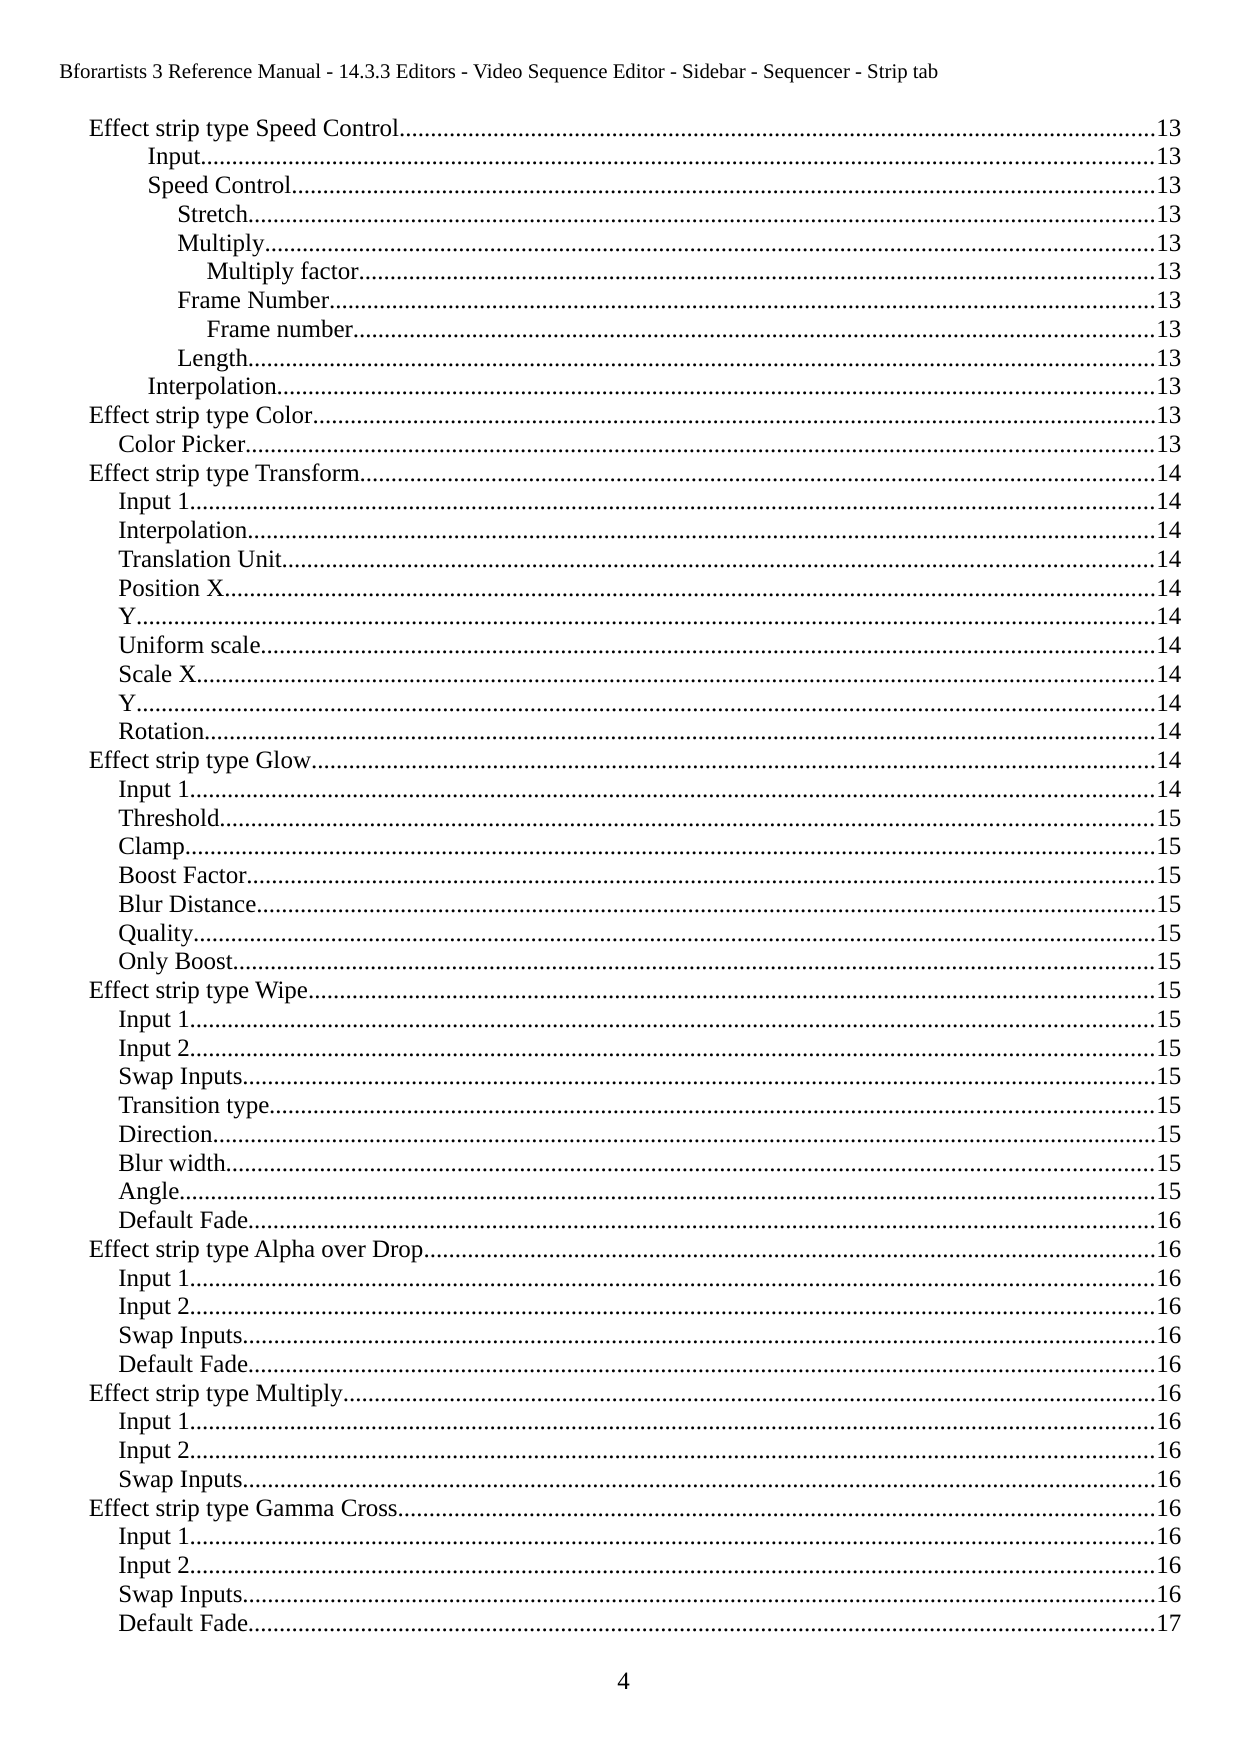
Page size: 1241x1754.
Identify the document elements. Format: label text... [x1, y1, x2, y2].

text Translation Unit 14 [118, 544, 1181, 573]
text Input 1 16 [118, 1406, 1181, 1435]
text Y 14 [118, 601, 1181, 630]
text Frame number 13 [206, 314, 1181, 343]
text Default Fade 17 [118, 1608, 1181, 1636]
text Speed Control 13 [147, 170, 1181, 199]
text Rotation 14 [118, 716, 1181, 745]
text Quality 15 [118, 918, 1181, 946]
text Effect strip type Speed Control 13 [88, 113, 1181, 141]
text Threshold 15 [118, 803, 1181, 831]
text Effect strip type Glow 14 [88, 745, 1181, 774]
text Scale X 14 [118, 659, 1181, 688]
text Y 14 [118, 688, 1181, 716]
text Default Fade 16 [118, 1349, 1181, 1378]
text Color Picker 13 [118, 429, 1181, 458]
text Input 2 16 [118, 1435, 1181, 1464]
text Transition type 15 [118, 1090, 1181, 1119]
text Interpolation 14 [118, 515, 1181, 544]
text Input 1 14 [118, 774, 1181, 803]
text Swap Inputs 16 [118, 1579, 1181, 1608]
text Direction 15 [118, 1119, 1181, 1148]
text Swap Inputs 16 [118, 1320, 1181, 1349]
text Default Fade 16 [118, 1205, 1181, 1234]
text Input 2 16 [118, 1550, 1181, 1579]
text Boost Factor 15 [118, 860, 1181, 889]
text Effect strip type Transform 14 [88, 458, 1181, 486]
text Uniform scale 14 [118, 630, 1181, 659]
text Input 2 15 [118, 1033, 1181, 1061]
text Blur width 15 [118, 1148, 1181, 1176]
text Clamp 15 [118, 831, 1181, 860]
text Effect strip type Multiply 16 [88, 1378, 1181, 1406]
text Blur Distance 15 [118, 889, 1181, 918]
text Input 1 15 [118, 1004, 1181, 1033]
text Swap Inputs 16 [118, 1464, 1181, 1493]
text Length 13 [177, 343, 1181, 371]
text Multiply factor 13 [206, 256, 1181, 285]
text Input 1 16 [118, 1521, 1181, 1550]
text Effect strip type Alpha over Drop 16 [88, 1234, 1181, 1263]
text Input 1 16 [118, 1263, 1181, 1291]
text Only Boost 15 [118, 946, 1181, 975]
text Stretch 13 [177, 199, 1181, 228]
text Input 13 [147, 141, 1181, 170]
text Interpolation 13 [147, 371, 1181, 400]
text Effect strip type Gamma Cross 16 [88, 1493, 1181, 1521]
text Angle 15 [118, 1176, 1181, 1205]
text Effect strip type Color 13 [88, 400, 1181, 429]
text Effect strip type Wipe 15 [88, 975, 1181, 1004]
text Input 1 14 [118, 486, 1181, 515]
text Multiply 13 [177, 228, 1181, 256]
text Input 2 16 [118, 1291, 1181, 1320]
text Swap Inputs 15 [118, 1061, 1181, 1090]
text Frame Number 13 [177, 285, 1181, 314]
text Position X 14 [118, 573, 1181, 601]
